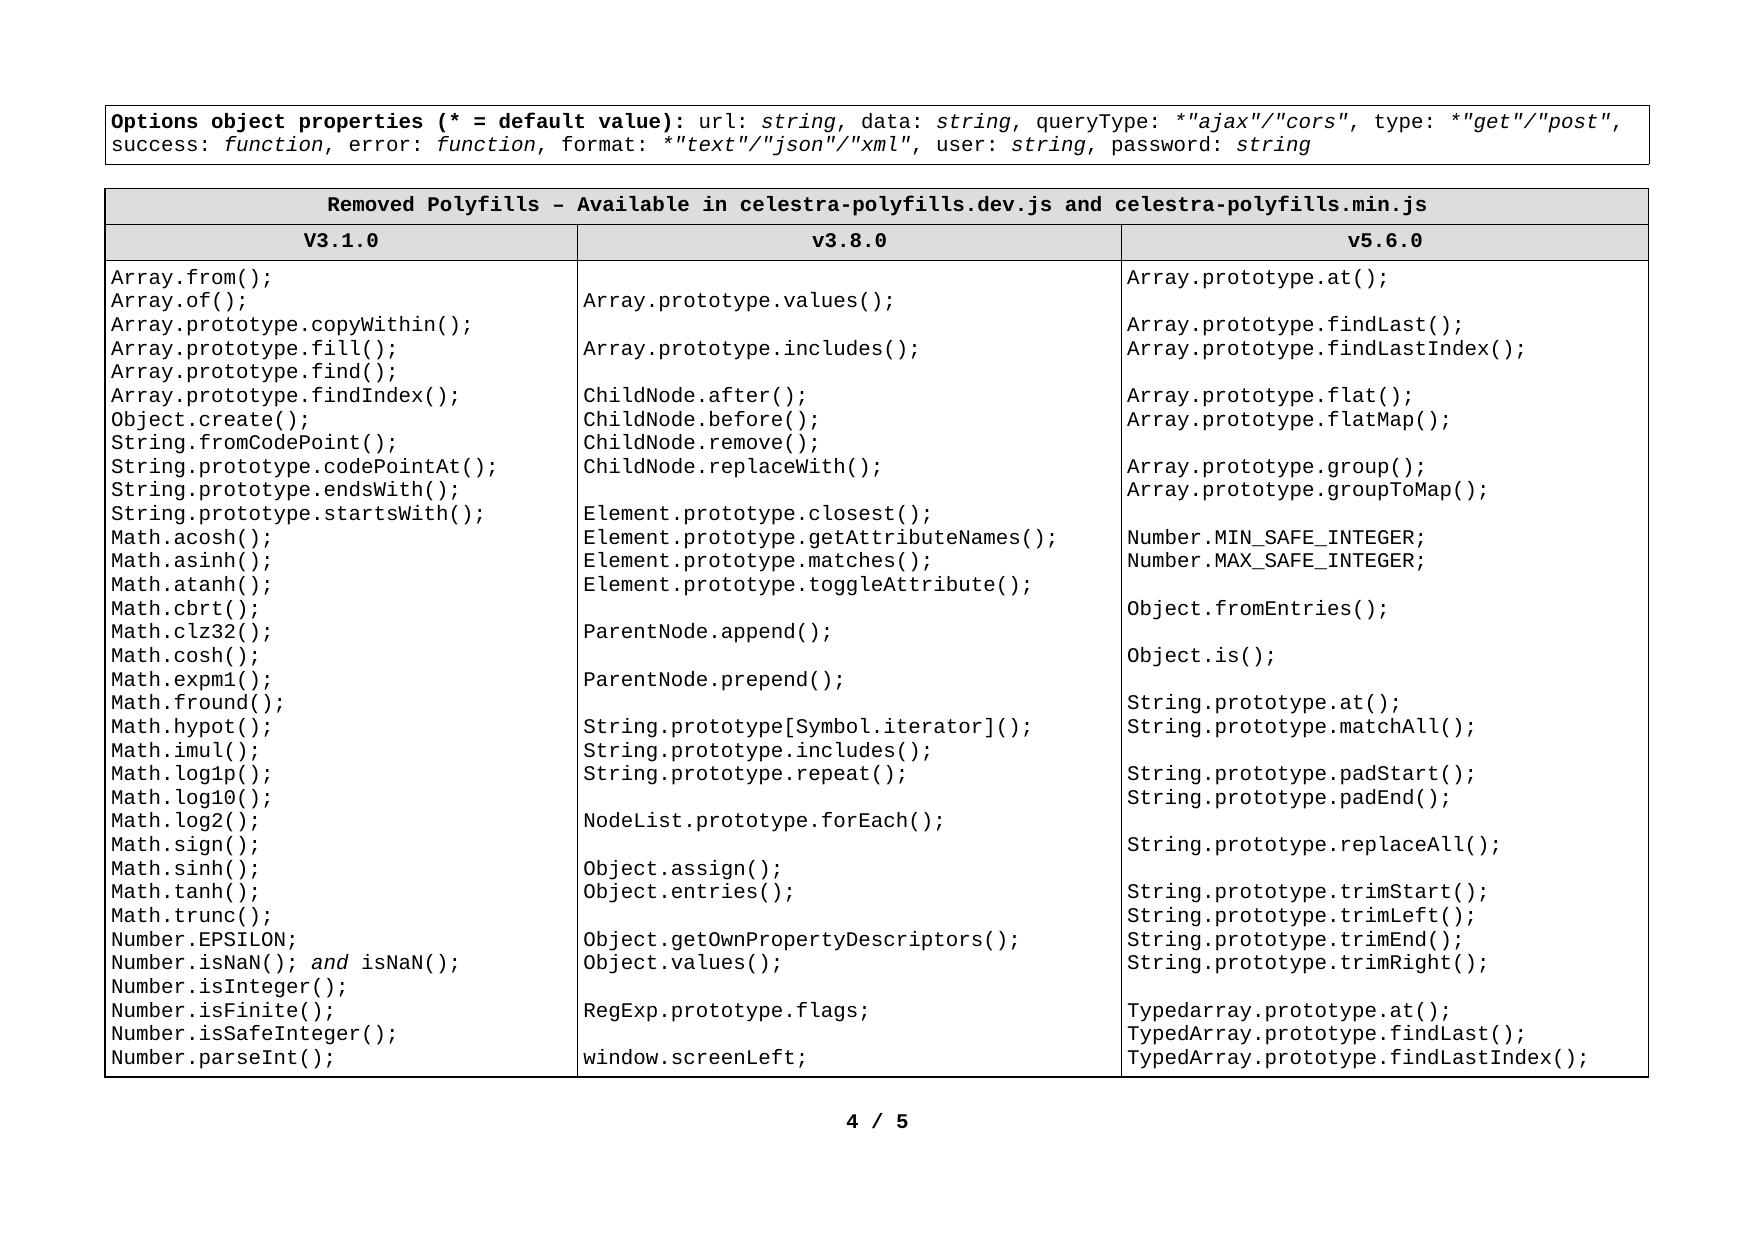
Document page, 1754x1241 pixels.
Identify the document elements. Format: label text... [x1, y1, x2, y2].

table_cell Array.prototype.at(); Array.prototype.findLast(); Array.prototype.findLastIndex(); Array.prototype.flat(); Array.prototype.flatMap(); Array.prototype.group(); Array.prototype.groupToMap(); Number.MIN_SAFE_INTEGER; Number.MAX_SAFE_INTEGER; Object.fromEntries(); Object.is(); String.prototype.at(); String.prototype.matchAll(); String.prototype.padStart(); String.prototype.padEnd(); String.prototype.replaceAll(); String.prototype.trimStart(); String.prototype.trimLeft(); String.prototype.trimEnd(); String.prototype.trimRight(); Typedarray.prototype.at(); TypedArray.prototype.findLast(); TypedArray.prototype.findLastIndex(); [1122, 261, 1648, 1076]
table_cell Array.prototype.values(); Array.prototype.includes(); ChildNode.after(); ChildNode.before(); ChildNode.remove(); ChildNode.replaceWith(); Element.prototype.closest(); Element.prototype.getAttributeNames(); Element.prototype.matches(); Element.prototype.toggleAttribute(); ParentNode.append(); ParentNode.prepend(); String.prototype[Symbol.iterator](); String.prototype.includes(); String.prototype.repeat(); NodeList.prototype.forEach(); Object.assign(); Object.entries(); Object.getOwnPropertyDescriptors(); Object.values(); RegExp.prototype.flags; window.screenLeft; [578, 261, 1121, 1076]
table_cell Options object properties (* = default value): url: string, data: string, queryType: *"ajax"/"cors", type: *"get"/"post", success: function, error: function, format: *"text"/"json"/"xml", user: string, password: string [106, 106, 1649, 164]
table_cell v3.8.0 [578, 225, 1121, 260]
table_cell v5.6.0 [1122, 225, 1648, 260]
table_header Removed Polyfills – Available in celestra-polyfills.dev.js and celestra-polyfills.min.js [106, 189, 1648, 224]
table_cell V3.1.0 [106, 225, 577, 260]
table_cell Array.from(); Array.of(); Array.prototype.copyWithin(); Array.prototype.fill(); Array.prototype.find(); Array.prototype.findIndex(); Object.create(); String.fromCodePoint(); String.prototype.codePointAt(); String.prototype.endsWith(); String.prototype.startsWith(); Math.acosh(); Math.asinh(); Math.atanh(); Math.cbrt(); Math.clz32(); Math.cosh(); Math.expm1(); Math.fround(); Math.hypot(); Math.imul(); Math.log1p(); Math.log10(); Math.log2(); Math.sign(); Math.sinh(); Math.tanh(); Math.trunc(); Number.EPSILON; Number.isNaN(); and isNaN(); Number.isInteger(); Number.isFinite(); Number.isSafeInteger(); Number.parseInt(); [106, 261, 577, 1076]
